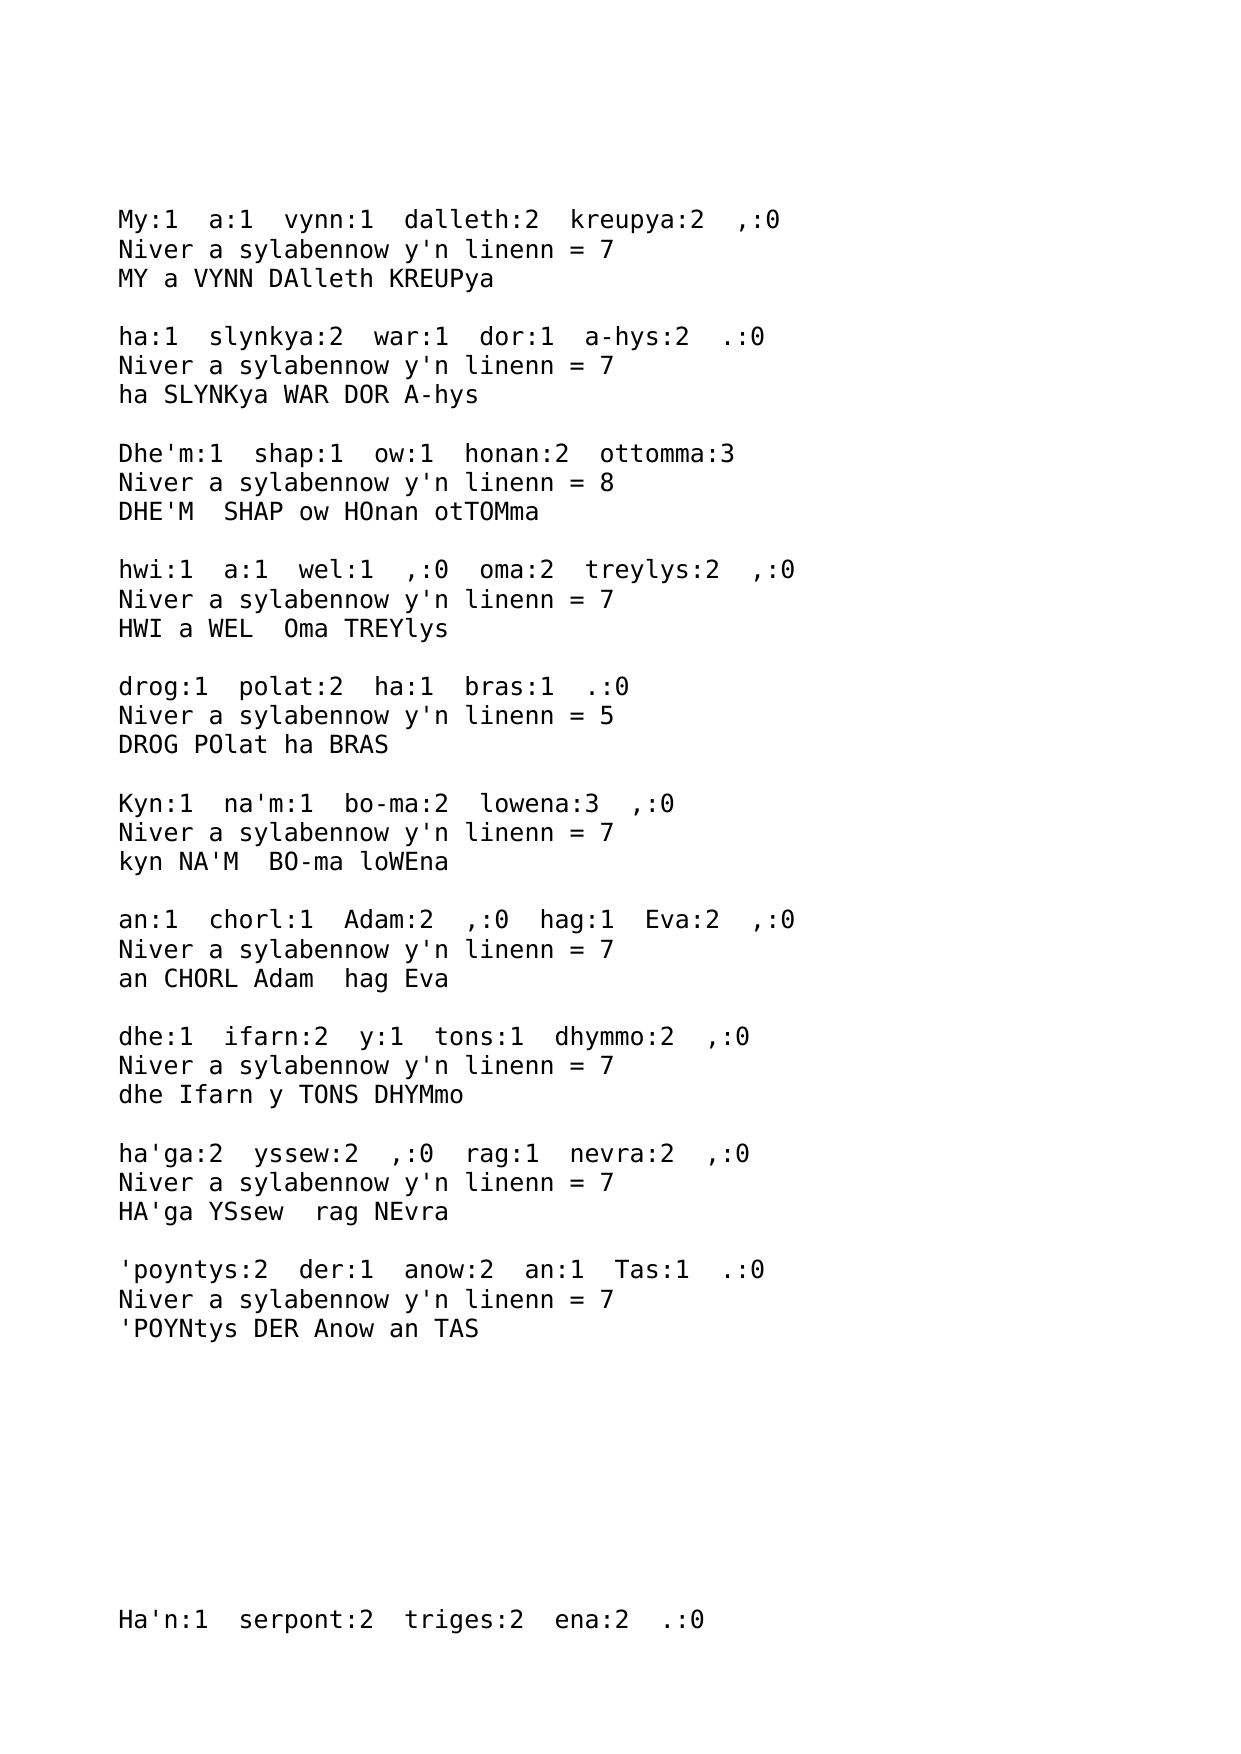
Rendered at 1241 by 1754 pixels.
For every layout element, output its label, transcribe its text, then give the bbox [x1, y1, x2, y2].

text 'POYNtys DER Anow an TAS [118, 1314, 1122, 1343]
text ha'ga:2 yssew:2 ,:0 rag:1 nevra:2 ,:0 [118, 1139, 1122, 1168]
text hwi:1 a:1 wel:1 ,:0 oma:2 treylys:2 ,:0 [118, 556, 1122, 585]
text Niver a sylabennow y'n linenn = 7 [118, 818, 1122, 847]
text an CHORL Adam hag Eva [118, 964, 1122, 993]
text Kyn:1 na'm:1 bo-ma:2 lowena:3 ,:0 [118, 789, 1122, 818]
text dhe Ifarn y TONS DHYMmo [118, 1081, 1122, 1110]
text drog:1 polat:2 ha:1 bras:1 .:0 [118, 672, 1122, 701]
text Niver a sylabennow y'n linenn = 7 [118, 1168, 1122, 1197]
text My:1 a:1 vynn:1 dalleth:2 kreupya:2 ,:0 [118, 206, 1122, 235]
text Niver a sylabennow y'n linenn = 7 [118, 935, 1122, 964]
text Dhe'm:1 shap:1 ow:1 honan:2 ottomma:3 [118, 439, 1122, 468]
text DHE'M SHAP ow HOnan otTOMma [118, 497, 1122, 526]
text MY a VYNN DAlleth KREUPya [118, 264, 1122, 293]
text HA'ga YSsew rag NEvra [118, 1197, 1122, 1226]
text ha:1 slynkya:2 war:1 dor:1 a-hys:2 .:0 [118, 322, 1122, 351]
text Niver a sylabennow y'n linenn = 7 [118, 235, 1122, 264]
text dhe:1 ifarn:2 y:1 tons:1 dhymmo:2 ,:0 [118, 1022, 1122, 1051]
text ha SLYNKya WAR DOR A-hys [118, 381, 1122, 410]
text Niver a sylabennow y'n linenn = 7 [118, 1285, 1122, 1314]
text DROG POlat ha BRAS [118, 731, 1122, 760]
text Niver a sylabennow y'n linenn = 5 [118, 701, 1122, 731]
text Niver a sylabennow y'n linenn = 7 [118, 1051, 1122, 1081]
text HWI a WEL Oma TREYlys [118, 614, 1122, 643]
text Niver a sylabennow y'n linenn = 7 [118, 585, 1122, 614]
text 'poyntys:2 der:1 anow:2 an:1 Tas:1 .:0 [118, 1256, 1122, 1285]
text Niver a sylabennow y'n linenn = 8 [118, 468, 1122, 497]
text Niver a sylabennow y'n linenn = 7 [118, 351, 1122, 381]
text kyn NA'M BO-ma loWEna [118, 847, 1122, 876]
text Ha'n:1 serpont:2 triges:2 ena:2 .:0 [118, 1606, 1122, 1635]
text an:1 chorl:1 Adam:2 ,:0 hag:1 Eva:2 ,:0 [118, 906, 1122, 935]
